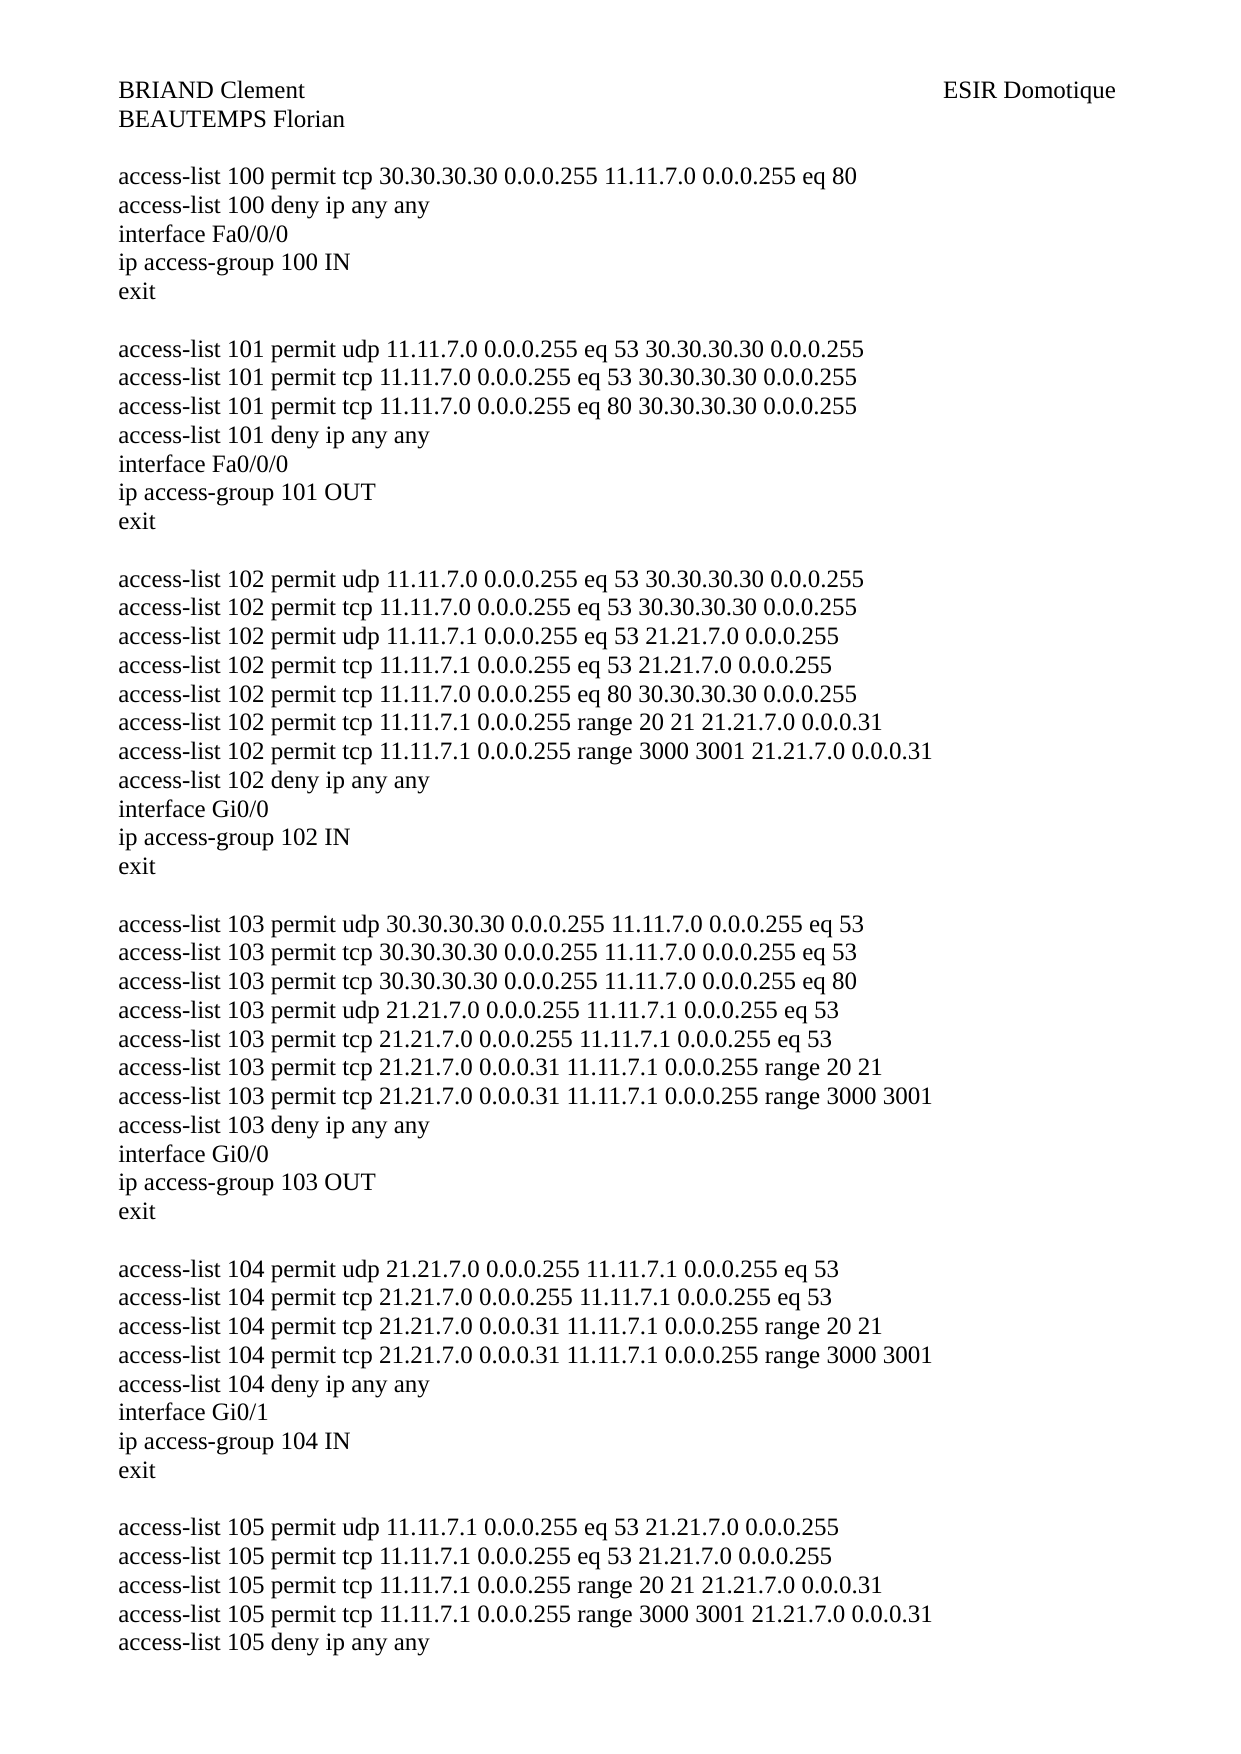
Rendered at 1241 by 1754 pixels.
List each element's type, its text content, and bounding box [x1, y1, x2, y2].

text exit [118, 1196, 1122, 1225]
text access-list 102 permit udp 11.11.7.1 0.0.0.255 eq 53 21.21.7.0 0.0.0.255 [118, 621, 1122, 650]
text access-list 103 permit tcp 21.21.7.0 0.0.0.255 11.11.7.1 0.0.0.255 eq 53 [118, 1024, 1122, 1052]
text interface Gi0/0 [118, 1139, 1122, 1167]
text exit [118, 1455, 1122, 1484]
text interface Gi0/1 [118, 1397, 1122, 1426]
text access-list 104 permit tcp 21.21.7.0 0.0.0.31 11.11.7.1 0.0.0.255 range 20 21 [118, 1311, 1122, 1340]
text access-list 105 permit tcp 11.11.7.1 0.0.0.255 range 20 21 21.21.7.0 0.0.0.31 [118, 1570, 1122, 1599]
text access-list 105 permit tcp 11.11.7.1 0.0.0.255 eq 53 21.21.7.0 0.0.0.255 [118, 1541, 1122, 1570]
text access-list 104 deny ip any any [118, 1369, 1122, 1397]
text exit [118, 276, 1122, 305]
text exit [118, 851, 1122, 880]
text access-list 102 permit tcp 11.11.7.0 0.0.0.255 eq 53 30.30.30.30 0.0.0.255 [118, 592, 1122, 621]
text access-list 105 permit tcp 11.11.7.1 0.0.0.255 range 3000 3001 21.21.7.0 0.0.0.31 [118, 1599, 1122, 1627]
text access-list 105 permit udp 11.11.7.1 0.0.0.255 eq 53 21.21.7.0 0.0.0.255 [118, 1512, 1122, 1541]
text access-list 102 permit udp 11.11.7.0 0.0.0.255 eq 53 30.30.30.30 0.0.0.255 [118, 564, 1122, 592]
text access-list 102 deny ip any any [118, 765, 1122, 794]
text ip access-group 104 IN [118, 1426, 1122, 1455]
text access-list 101 deny ip any any [118, 420, 1122, 449]
text access-list 101 permit tcp 11.11.7.0 0.0.0.255 eq 80 30.30.30.30 0.0.0.255 [118, 391, 1122, 420]
text access-list 100 deny ip any any [118, 190, 1122, 219]
text access-list 103 permit tcp 30.30.30.30 0.0.0.255 11.11.7.0 0.0.0.255 eq 80 [118, 966, 1122, 995]
text access-list 101 permit udp 11.11.7.0 0.0.0.255 eq 53 30.30.30.30 0.0.0.255 [118, 334, 1122, 362]
text ip access-group 103 OUT [118, 1167, 1122, 1196]
text access-list 103 permit tcp 21.21.7.0 0.0.0.31 11.11.7.1 0.0.0.255 range 20 21 [118, 1052, 1122, 1081]
text interface Gi0/0 [118, 794, 1122, 822]
text access-list 102 permit tcp 11.11.7.1 0.0.0.255 eq 53 21.21.7.0 0.0.0.255 [118, 650, 1122, 679]
text interface Fa0/0/0 [118, 449, 1122, 477]
text access-list 103 permit tcp 21.21.7.0 0.0.0.31 11.11.7.1 0.0.0.255 range 3000 3001 [118, 1081, 1122, 1110]
text ip access-group 101 OUT [118, 477, 1122, 506]
text access-list 102 permit tcp 11.11.7.0 0.0.0.255 eq 80 30.30.30.30 0.0.0.255 [118, 679, 1122, 707]
text interface Fa0/0/0 [118, 219, 1122, 247]
text access-list 102 permit tcp 11.11.7.1 0.0.0.255 range 3000 3001 21.21.7.0 0.0.0.31 [118, 736, 1122, 765]
text access-list 103 deny ip any any [118, 1110, 1122, 1139]
text access-list 101 permit tcp 11.11.7.0 0.0.0.255 eq 53 30.30.30.30 0.0.0.255 [118, 362, 1122, 391]
text ip access-group 100 IN [118, 247, 1122, 276]
text access-list 104 permit tcp 21.21.7.0 0.0.0.31 11.11.7.1 0.0.0.255 range 3000 3001 [118, 1340, 1122, 1369]
text access-list 100 permit tcp 30.30.30.30 0.0.0.255 11.11.7.0 0.0.0.255 eq 80 [118, 161, 1122, 190]
text access-list 103 permit tcp 30.30.30.30 0.0.0.255 11.11.7.0 0.0.0.255 eq 53 [118, 937, 1122, 966]
text exit [118, 506, 1122, 535]
text ip access-group 102 IN [118, 822, 1122, 851]
text access-list 105 deny ip any any [118, 1627, 1122, 1656]
text access-list 102 permit tcp 11.11.7.1 0.0.0.255 range 20 21 21.21.7.0 0.0.0.31 [118, 707, 1122, 736]
text access-list 103 permit udp 21.21.7.0 0.0.0.255 11.11.7.1 0.0.0.255 eq 53 [118, 995, 1122, 1024]
text access-list 103 permit udp 30.30.30.30 0.0.0.255 11.11.7.0 0.0.0.255 eq 53 [118, 909, 1122, 937]
text access-list 104 permit udp 21.21.7.0 0.0.0.255 11.11.7.1 0.0.0.255 eq 53 [118, 1254, 1122, 1282]
text access-list 104 permit tcp 21.21.7.0 0.0.0.255 11.11.7.1 0.0.0.255 eq 53 [118, 1282, 1122, 1311]
